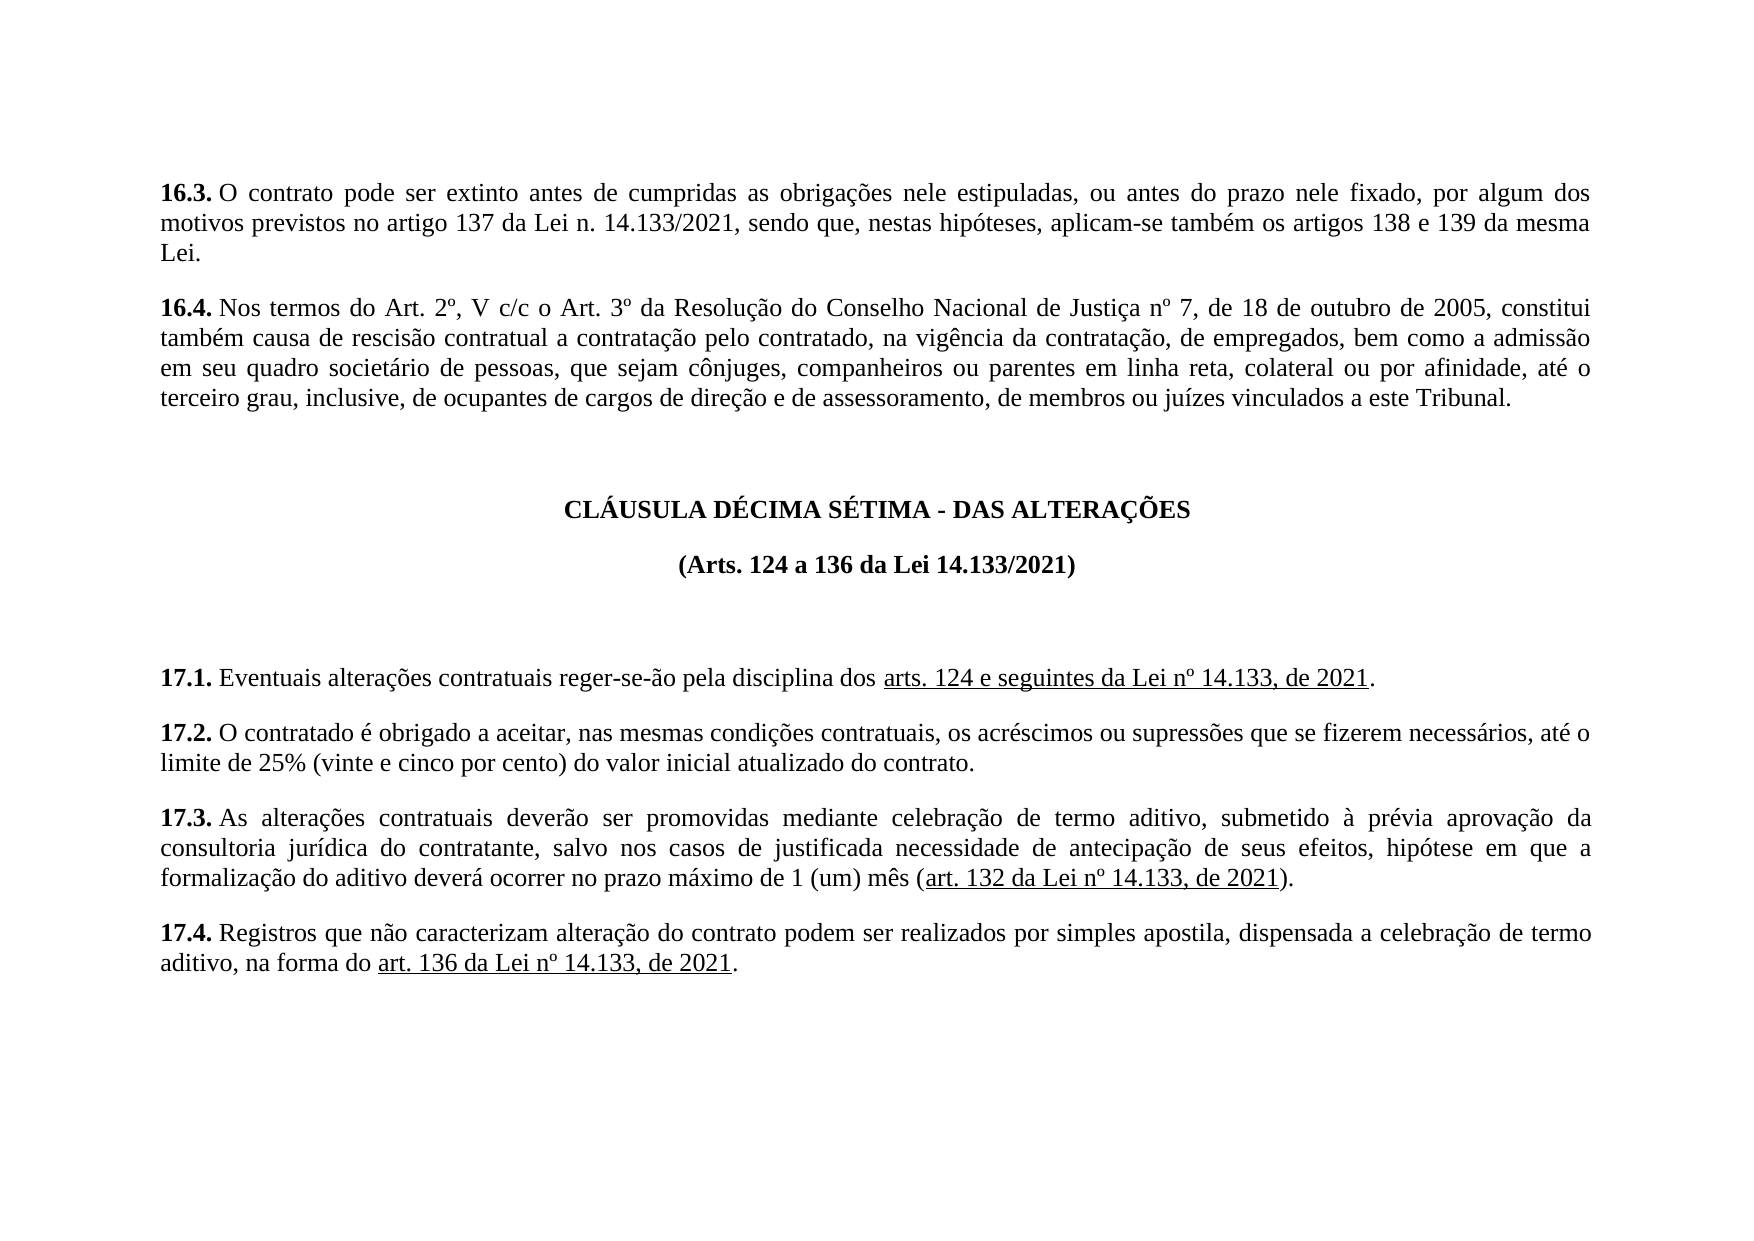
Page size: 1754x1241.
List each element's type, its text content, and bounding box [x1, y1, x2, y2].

text 17.1. Eventuais alterações contratuais reger-se-ão pela disciplina dos arts. 124 e seguintes da Lei nº 14.133, de 2021. [160, 662, 1594, 692]
text 17.3. As alterações contratuais deverão ser promovidas mediante celebração de termo aditivo, submetido à prévia aprovação da consultoria jurídica do contratante, salvo nos casos de justificada necessidade de antecipação de seus efeitos, hipótese em que a formalização do aditivo deverá ocorrer no prazo máximo de 1 (um) mês (art. 132 da Lei nº 14.133, de 2021). [160, 802, 1594, 892]
text 16.3. O contrato pode ser extinto antes de cumpridas as obrigações nele estipuladas, ou antes do prazo nele fixado, por algum dos motivos previstos no artigo 137 da Lei n. 14.133/2021, sendo que, nestas hipóteses, aplicam-se também os artigos 138 e 139 da mesma Lei. [160, 177, 1594, 267]
text 16.4. Nos termos do Art. 2º, V c/c o Art. 3º da Resolução do Conselho Nacional de Justiça nº 7, de 18 de outubro de 2005, constitui também causa de rescisão contratual a contratação pelo contratado, na vigência da contratação, de empregados, bem como a admissão em seu quadro societário de pessoas, que sejam cônjuges, companheiros ou parentes em linha reta, colateral ou por afinidade, até o terceiro grau, inclusive, de ocupantes de cargos de direção e de assessoramento, de membros ou juízes vinculados a este Tribunal. [160, 292, 1594, 412]
text (Arts. 124 a 136 da Lei 14.133/2021) [160, 549, 1594, 579]
text 17.4. Registros que não caracterizam alteração do contrato podem ser realizados por simples apostila, dispensada a celebração de termo aditivo, na forma do art. 136 da Lei nº 14.133, de 2021. [160, 917, 1594, 977]
text CLÁUSULA DÉCIMA SÉTIMA - DAS ALTERAÇÕES [160, 494, 1594, 524]
text 17.2. O contratado é obrigado a aceitar, nas mesmas condições contratuais, os acréscimos ou supressões que se fizerem necessários, até o limite de 25% (vinte e cinco por cento) do valor inicial atualizado do contrato. [160, 717, 1594, 777]
